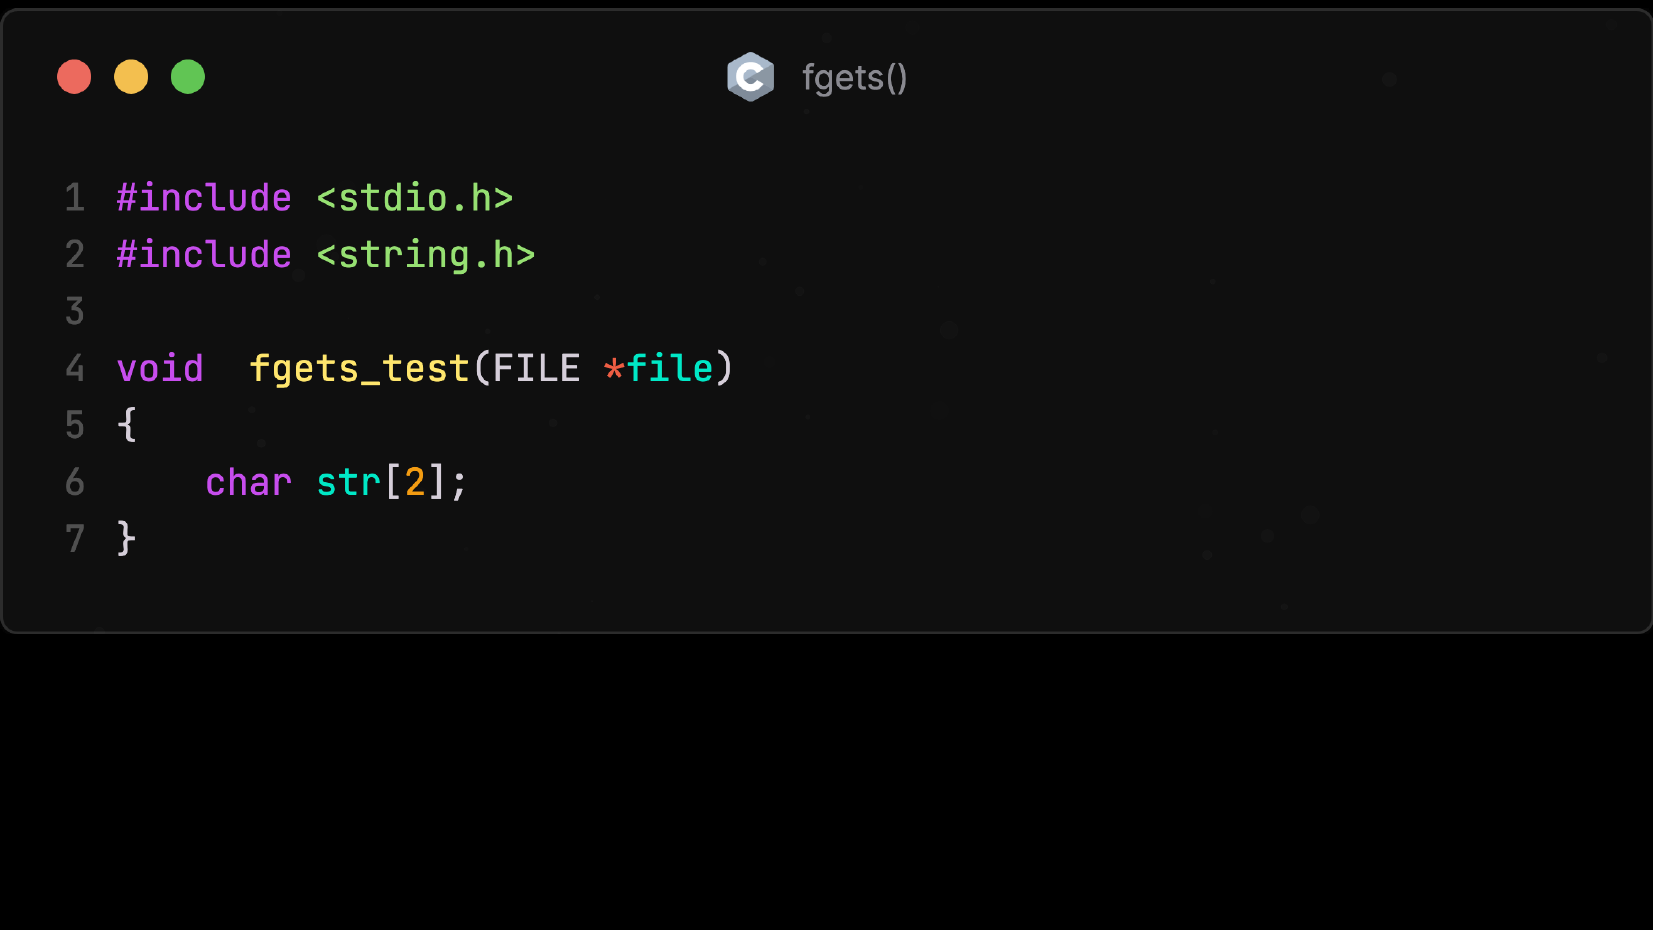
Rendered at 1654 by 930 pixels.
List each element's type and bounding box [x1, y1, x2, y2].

picture [0, 8, 1653, 634]
